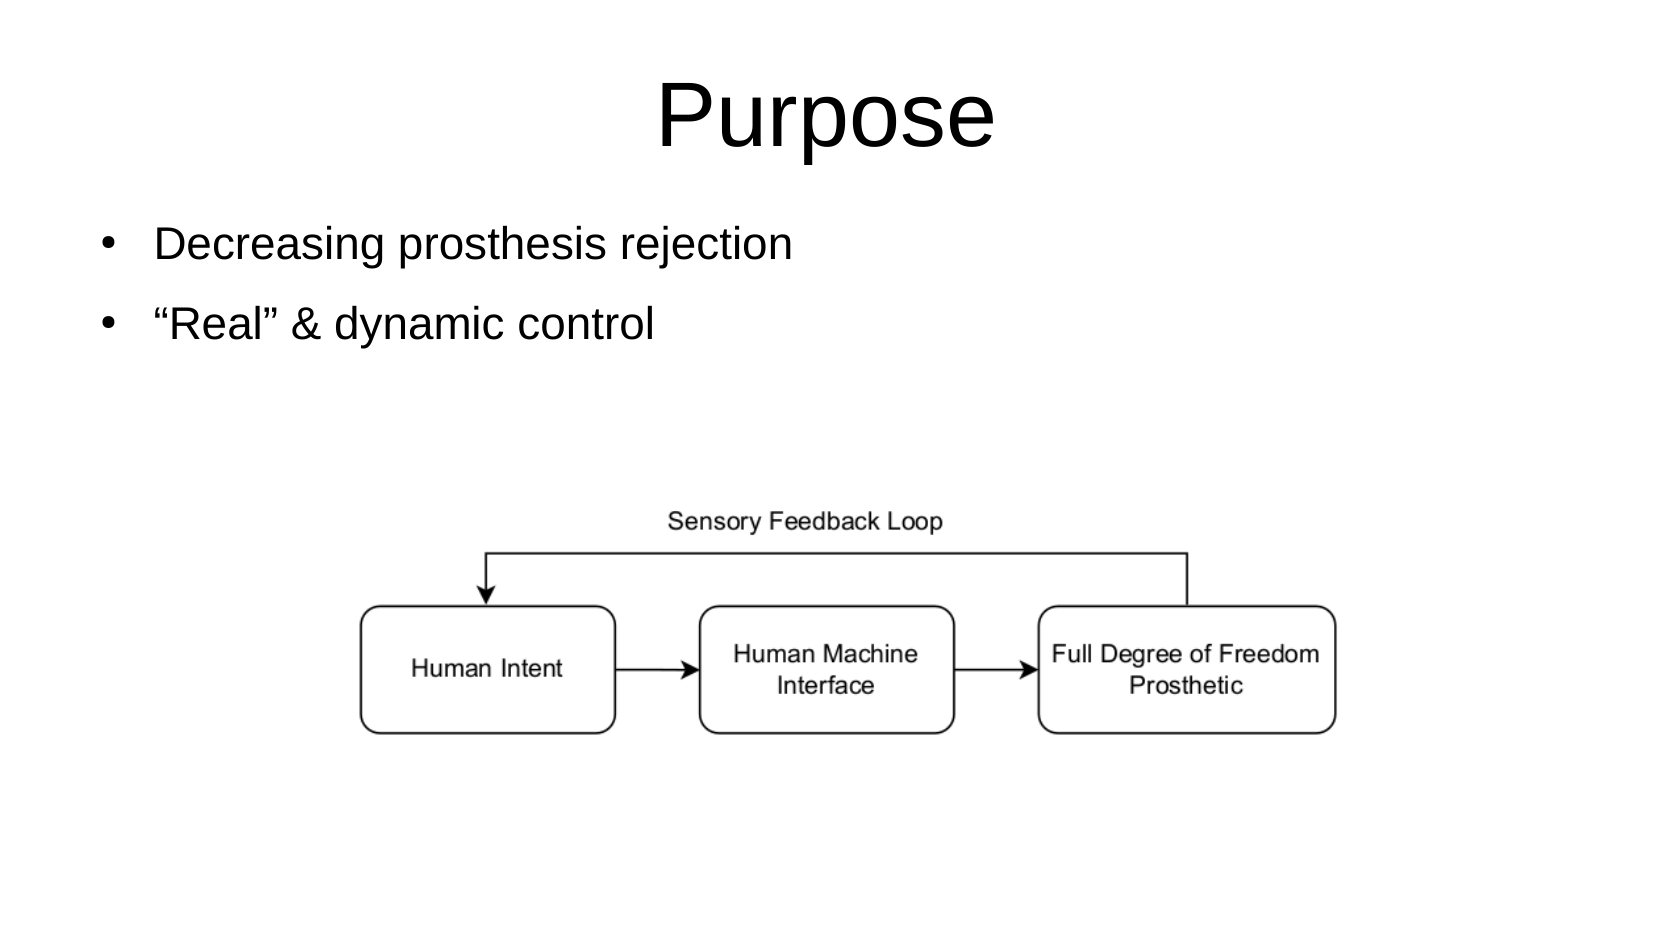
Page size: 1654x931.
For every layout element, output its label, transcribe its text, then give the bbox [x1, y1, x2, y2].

picture [290, 493, 1366, 758]
title Purpose [82, 37, 1571, 193]
list Decreasing prosthesis rejection “Real” & dynamic control [82, 217, 1571, 758]
